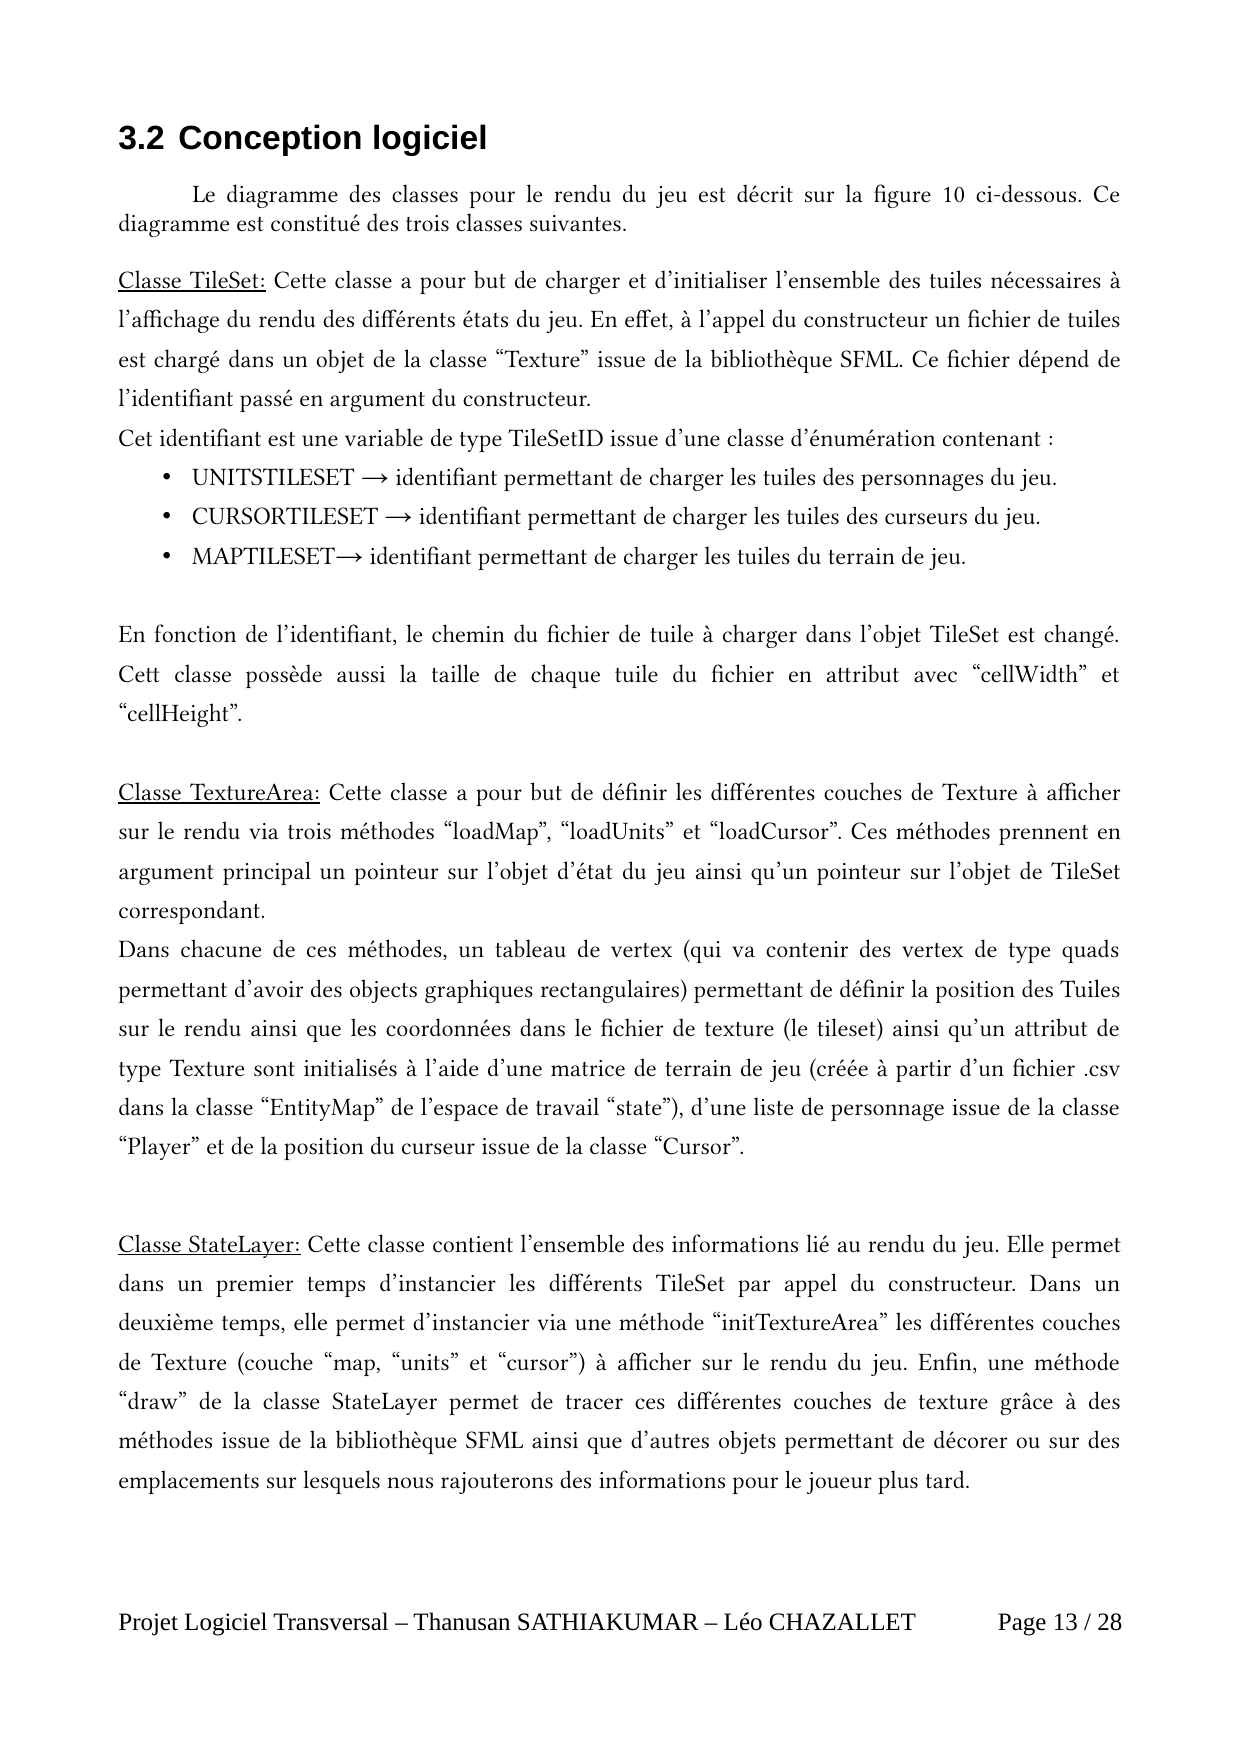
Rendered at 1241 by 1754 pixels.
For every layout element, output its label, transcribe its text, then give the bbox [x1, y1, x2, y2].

text Classe TextureArea: Cette classe a pour but de définir les différentes couches de Texture à afficher sur le rendu via trois méthodes “loadMap”, “loadUnits” et “loadCursor”. Ces méthodes prennent en argument principal un pointeur sur l’objet d’état du jeu ainsi qu’un pointeur sur l’objet de TileSet correspondant. [118, 778, 1122, 924]
text En fonction de l’identifiant, le chemin du fichier de tuile à charger dans l’objet TileSet est changé. Cett classe possède aussi la taille de chaque tuile du fichier en attribut avec “cellWidth” et “cellHeight”. [118, 620, 1122, 728]
text Dans chacune de ces méthodes, un tableau de vertex (qui va contenir des vertex de type quads permettant d’avoir des objects graphiques rectangulaires) permettant de définir la position des Tuiles sur le rendu ainsi que les coordonnées dans le fichier de texture (le tileset) ainsi qu’un attribut de type Texture sont initialisés à l’aide d’une matrice de terrain de jeu (créée à partir d’un fichier .csv dans la classe “EntityMap” de l’espace de travail “state”), d’une liste de personnage issue de la classe “Player” et de la position du curseur issue de la classe “Cursor”. [118, 935, 1122, 1161]
list UNITSTILESET → identifiant permettant de charger les tuiles des personnages du jeu. [162, 463, 1122, 491]
text Cet identifiant est une variable de type TileSetID issue d’une classe d’énumération contenant : [118, 423, 1122, 452]
text Le diagramme des classes pour le rendu du jeu est décrit sur la figure 10 ci-dessous. Ce diagramme est constitué des trois classes suivantes. [118, 180, 1122, 237]
text Classe TileSet: Cette classe a pour but de charger et d’initialiser l’ensemble des tuiles nécessaires à l’affichage du rendu des différents états du jeu. En effet, à l’appel du constructeur un fichier de tuiles est chargé dans un objet de la classe “Texture” issue de la bibliothèque SFML. Ce fichier dépend de l’identifiant passé en argument du constructeur. [118, 266, 1122, 413]
text Classe StateLayer: Cette classe contient l’ensemble des informations lié au rendu du jeu. Elle permet dans un premier temps d’instancier les différents TileSet par appel du constructeur. Dans un deuxième temps, elle permet d’instancier via une méthode “initTextureArea” les différentes couches de Texture (couche “map, “units” et “cursor”) à afficher sur le rendu du jeu. Enfin, une méthode “draw” de la classe StateLayer permet de tracer ces différentes couches de texture grâce à des méthodes issue de la bibliothèque SFML ainsi que d’autres objets permettant de décorer ou sur des emplacements sur lesquels nous rajouterons des informations pour le joueur plus tard. [118, 1230, 1122, 1494]
list CURSORTILESET → identifiant permettant de charger les tuiles des curseurs du jeu. [162, 502, 1122, 531]
list MAPTILESET→ identifiant permettant de charger les tuiles du terrain de jeu. [162, 542, 1122, 570]
subtitle Conception logiciel [118, 118, 1122, 157]
